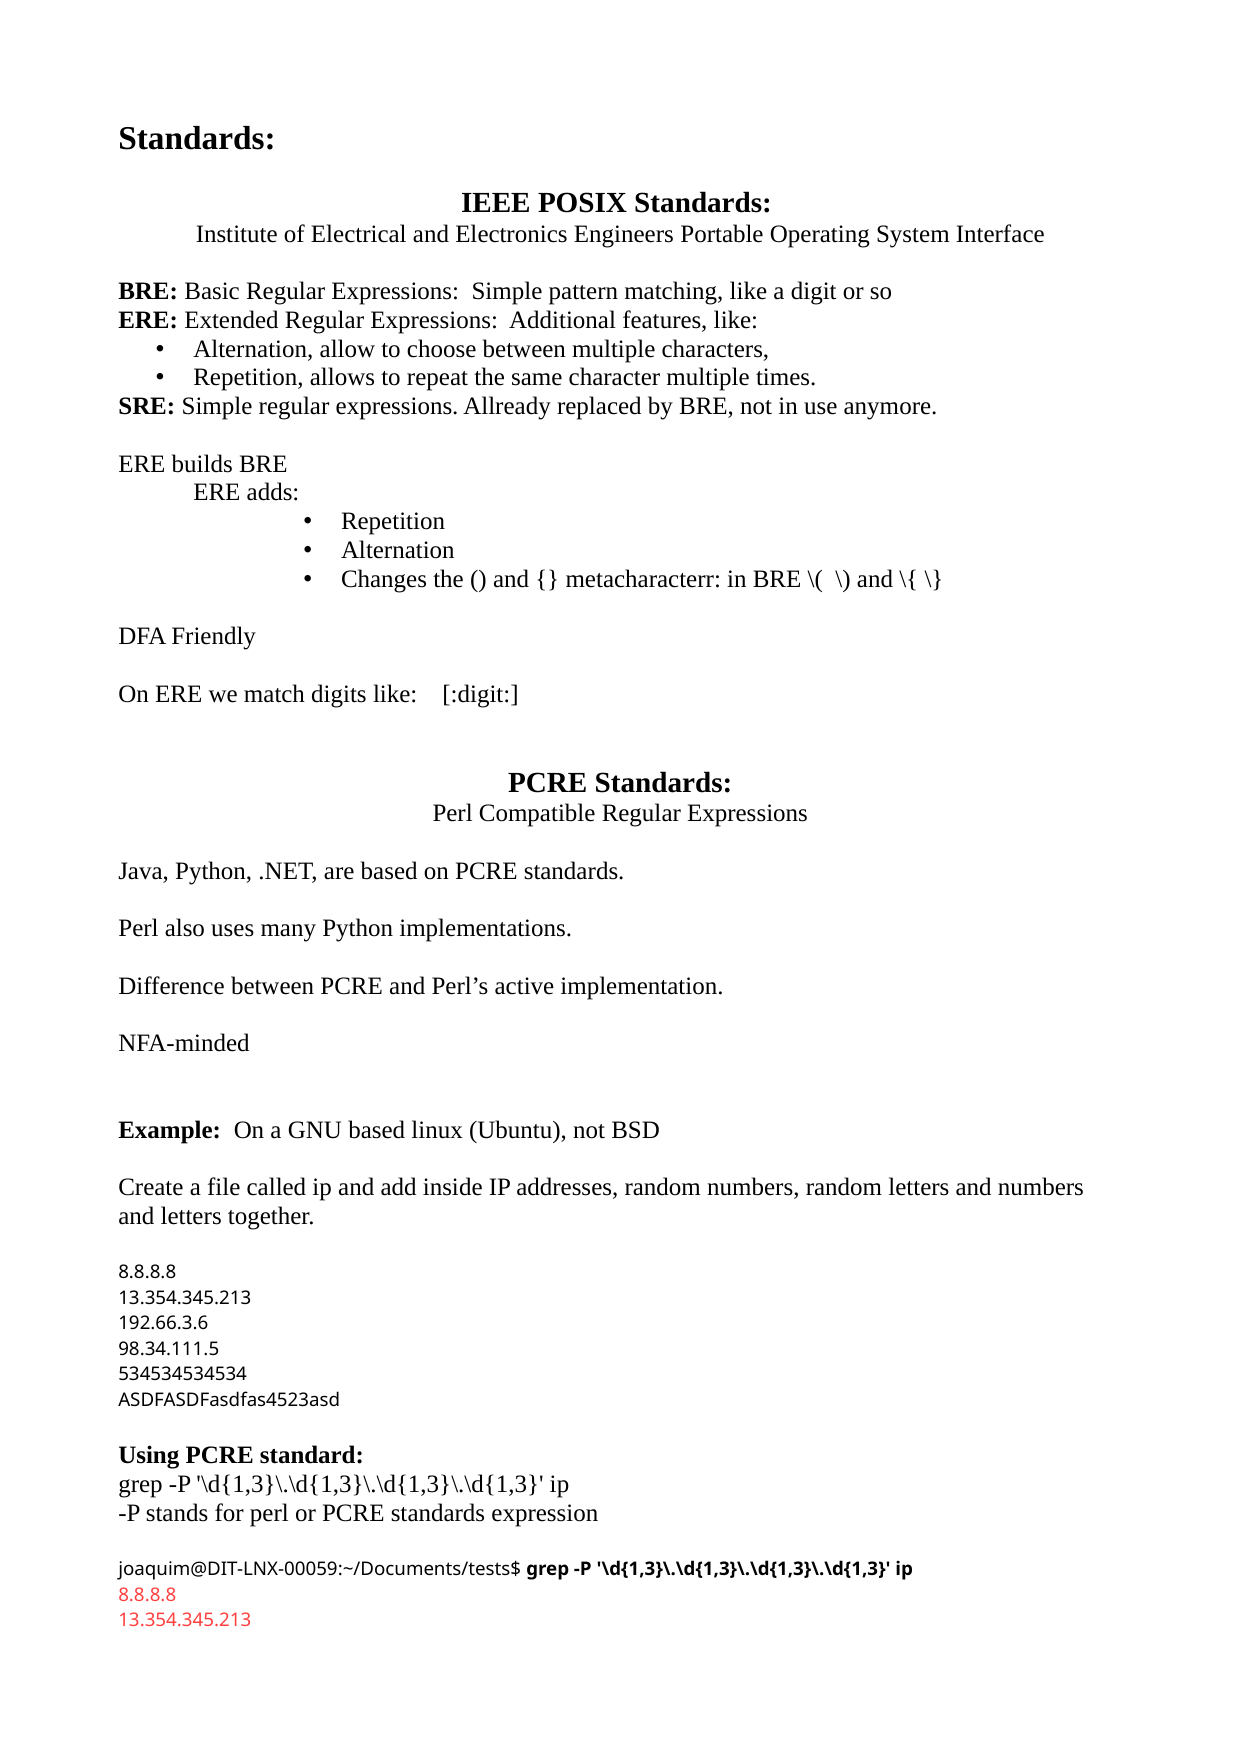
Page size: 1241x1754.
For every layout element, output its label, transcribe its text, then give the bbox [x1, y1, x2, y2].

text -P stands for perl or PCRE standards expression [118, 1498, 1122, 1527]
text Standards: [118, 118, 1122, 156]
list Alternation, allow to choose between multiple characters, [156, 334, 1122, 362]
text Using PCRE standard: [118, 1440, 1122, 1469]
text 192.66.3.6 [118, 1309, 1122, 1335]
text 8.8.8.8 [118, 1581, 1122, 1606]
text ERE: Extended Regular Expressions: Additional features, like: [118, 305, 1122, 334]
text BRE: Basic Regular Expressions: Simple pattern matching, like a digit or so [118, 276, 1122, 305]
text Institute of Electrical and Electronics Engineers Portable Operating System Interface [118, 219, 1122, 247]
text Example: On a GNU based linux (Ubuntu), not BSD [118, 1115, 1122, 1143]
text 8.8.8.8 [118, 1258, 1122, 1284]
text 13.354.345.213 [118, 1284, 1122, 1309]
text Java, Python, .NET, are based on PCRE standards. [118, 856, 1122, 885]
text On ERE we match digits like: [:digit:] [118, 679, 1122, 707]
text SRE: Simple regular expressions. Allready replaced by BRE, not in use anymore. [118, 391, 1122, 420]
text joaquim@DIT-LNX-00059:~/Documents/tests$ grep -P '\d{1,3}\.\d{1,3}\.\d{1,3}\.\d{1,3}' ip [118, 1555, 1122, 1581]
text Perl Compatible Regular Expressions [118, 798, 1122, 827]
text ASDFASDFasdfas4523asd [118, 1386, 1122, 1412]
text PCRE Standards: [118, 765, 1122, 798]
text Perl also uses many Python implementations. [118, 913, 1122, 942]
text Create a file called ip and add inside IP addresses, random numbers, random letters and numbers and letters together. [118, 1172, 1122, 1230]
text ERE adds: [118, 477, 1122, 506]
list Changes the () and {} metacharacterr: in BRE \( \) and \{ \} [303, 564, 1122, 592]
text NFA-minded [118, 1028, 1122, 1057]
list Alternation [303, 535, 1122, 564]
list Repetition, allows to repeat the same character multiple times. [156, 362, 1122, 391]
text Difference between PCRE and Perl’s active implementation. [118, 971, 1122, 1000]
text 13.354.345.213 [118, 1606, 1122, 1632]
text grep -P '\d{1,3}\.\d{1,3}\.\d{1,3}\.\d{1,3}' ip [118, 1469, 1122, 1498]
list Repetition [303, 506, 1122, 535]
text 534534534534 [118, 1361, 1122, 1386]
text IEEE POSIX Standards: [118, 185, 1122, 219]
text 98.34.111.5 [118, 1335, 1122, 1361]
text ERE builds BRE [118, 449, 1122, 477]
text DFA Friendly [118, 621, 1122, 650]
